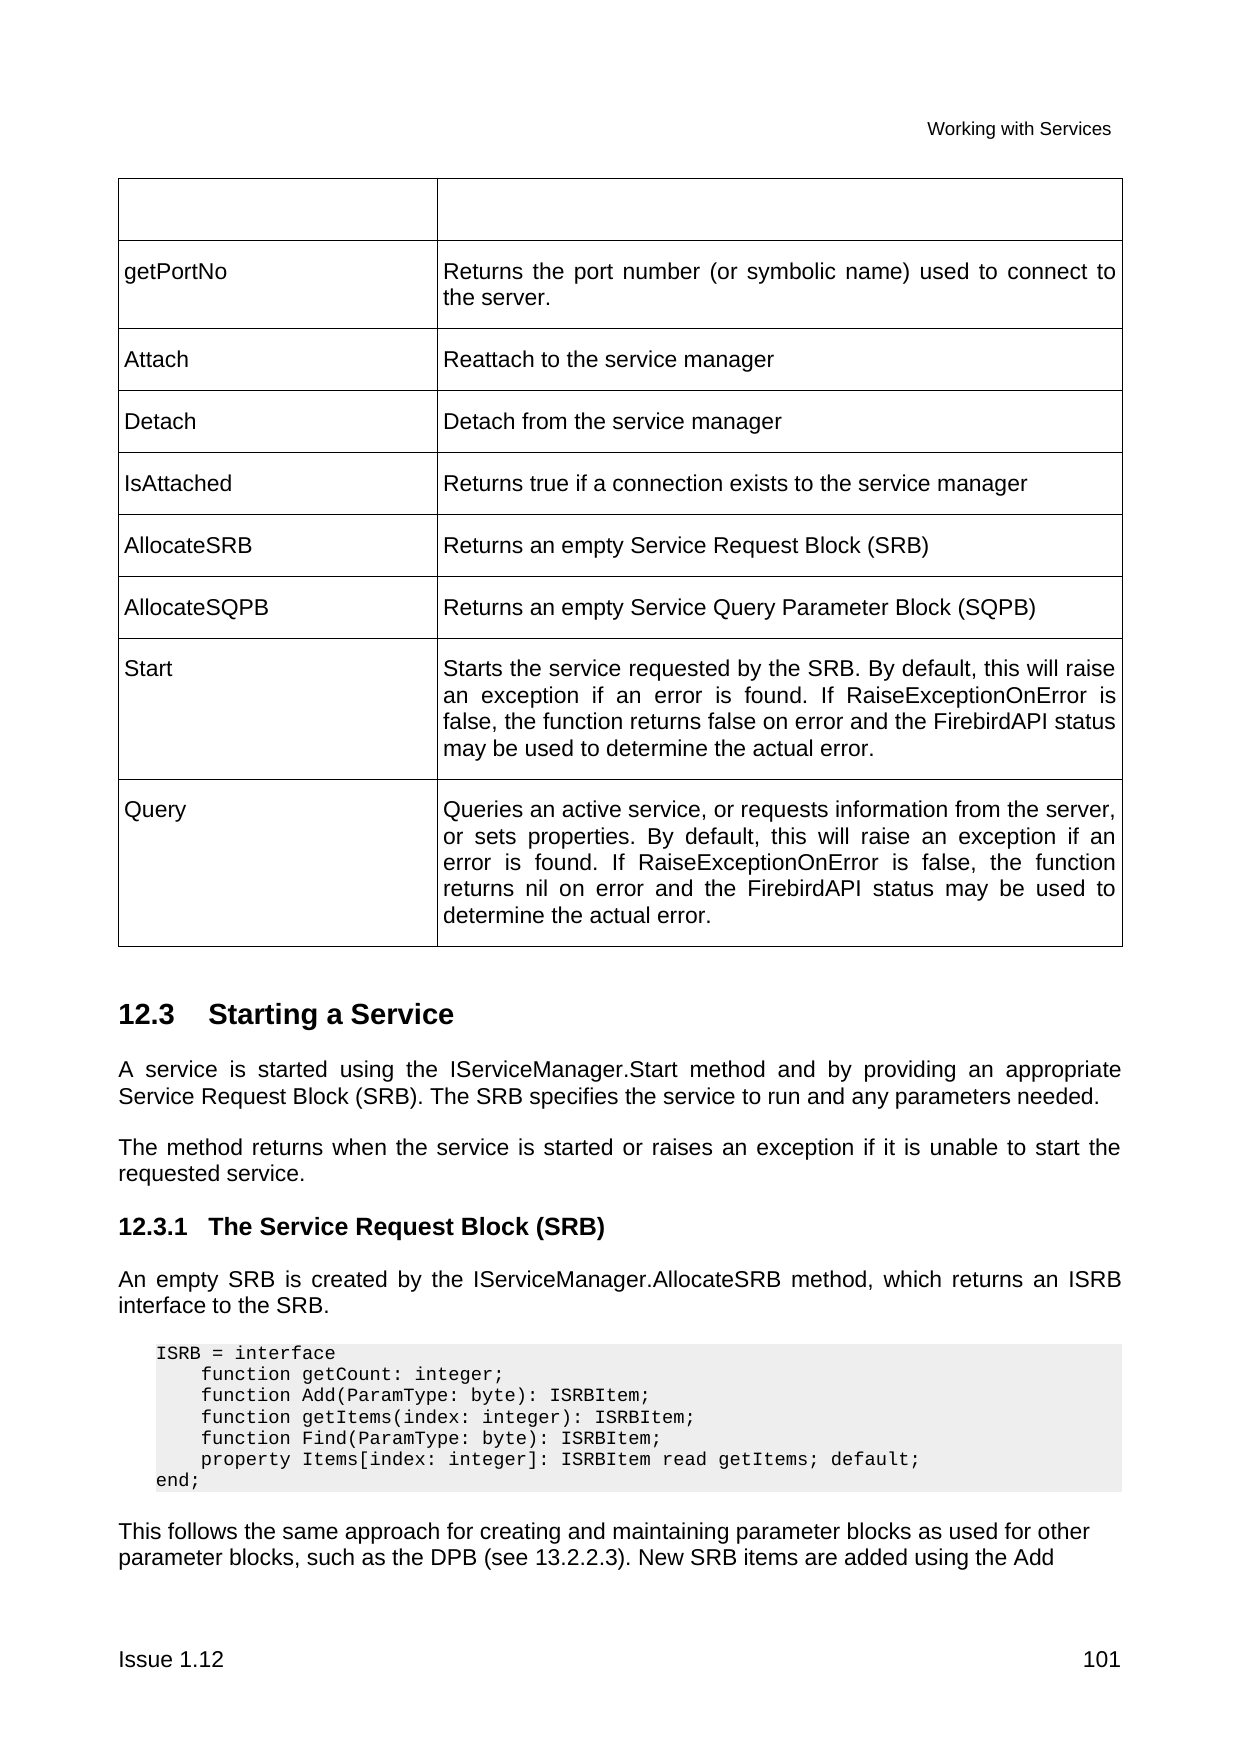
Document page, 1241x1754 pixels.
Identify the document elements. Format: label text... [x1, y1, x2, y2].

table_cell Detach from the service manager [438, 391, 1122, 452]
text An empty SRB is created by the IServiceManager.AllocateSRB method, which returns an ISRB interface to the SRB. [118, 1266, 1122, 1319]
table_cell Returns an empty Service Query Parameter Block (SQPB) [438, 577, 1122, 638]
table_cell IsAttached [119, 453, 437, 514]
table_cell Returns the port number (or symbolic name) used to connect to the server. [438, 241, 1122, 328]
table_cell Start [119, 639, 437, 778]
text function Find(ParamType: byte): ISRBItem; [156, 1429, 1122, 1450]
table_cell [438, 179, 1122, 240]
table_cell Detach [119, 391, 437, 452]
subtitle Starting a Service [118, 997, 1122, 1031]
table_cell [119, 179, 437, 240]
text The method returns when the service is started or raises an exception if it is unable to start the requested service. [118, 1134, 1122, 1187]
table_cell Starts the service requested by the SRB. By default, this will raise an exception if an error is found. If RaiseExceptionOnError is false, the function returns false on error and the FirebirdAPI status may be used to determine the actual error. [438, 639, 1122, 778]
text property Items[index: integer]: ISRBItem read getItems; default; [156, 1450, 1122, 1471]
text function Add(ParamType: byte): ISRBItem; [156, 1386, 1122, 1407]
table_cell getPortNo [119, 241, 437, 328]
text function getItems(index: integer): ISRBItem; [156, 1407, 1122, 1429]
text function getCount: integer; [156, 1365, 1122, 1386]
table_cell Returns true if a connection exists to the service manager [438, 453, 1122, 514]
subtitle The Service Request Block (SRB) [118, 1212, 1122, 1241]
table_cell Queries an active service, or requests information from the server, or sets properties. By default, this will raise an exception if an error is found. If RaiseExceptionOnError is false, the function returns nil on error and the FirebirdAPI status may be used to determine the actual error. [438, 780, 1122, 946]
table_cell AllocateSQPB [119, 577, 437, 638]
table_cell AllocateSRB [119, 515, 437, 576]
text end; [156, 1471, 1122, 1492]
table_cell Attach [119, 329, 437, 390]
table_cell Query [119, 780, 437, 946]
table_cell Reattach to the service manager [438, 329, 1122, 390]
table_cell Returns an empty Service Request Block (SRB) [438, 515, 1122, 576]
text A service is started using the IServiceManager.Start method and by providing an appropriate Service Request Block (SRB). The SRB specifies the service to run and any parameters needed. [118, 1056, 1122, 1109]
text ISRB = interface [156, 1344, 1122, 1365]
text This follows the same approach for creating and maintaining parameter blocks as used for other parameter blocks, such as the DPB (see 13.2.2.3). New SRB items are added using the Add [118, 1518, 1122, 1571]
